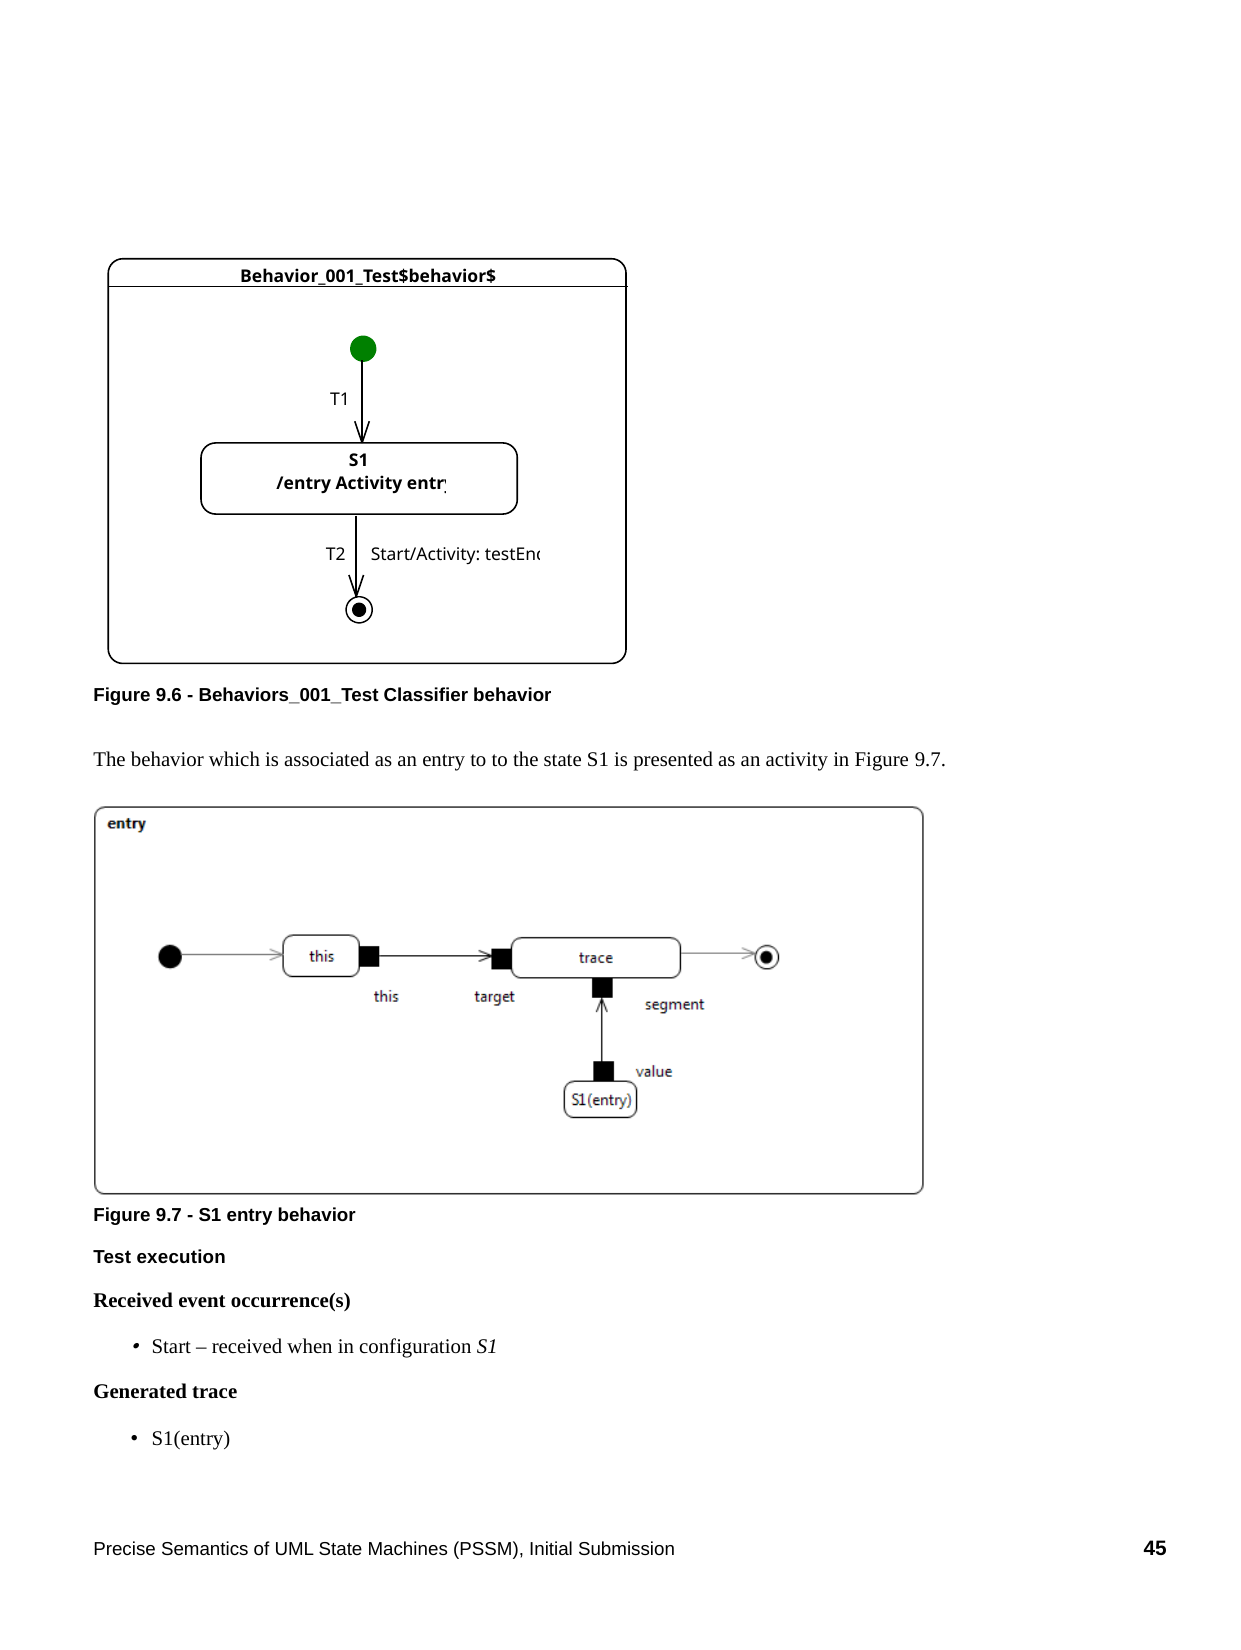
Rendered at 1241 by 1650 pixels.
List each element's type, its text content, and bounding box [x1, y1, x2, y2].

list Start – received when in configuration S1 [131, 1333, 1164, 1358]
text Generated trace [93, 1379, 1164, 1403]
subtitle Test execution [93, 792, 1164, 1267]
text Figure 9.6 - Behaviors_001_Test Classifier behavior [93, 243, 643, 705]
text The behavior which is associated as an entry to to the state S1 is presented as an activity in Figure 9.7. [93, 747, 1164, 771]
list S1(entry) [131, 1424, 1164, 1449]
text Received event occurrence(s) [93, 1288, 1164, 1312]
picture [93, 804, 925, 1201]
text Figure 9.7 - S1 entry behavior [93, 1201, 924, 1225]
